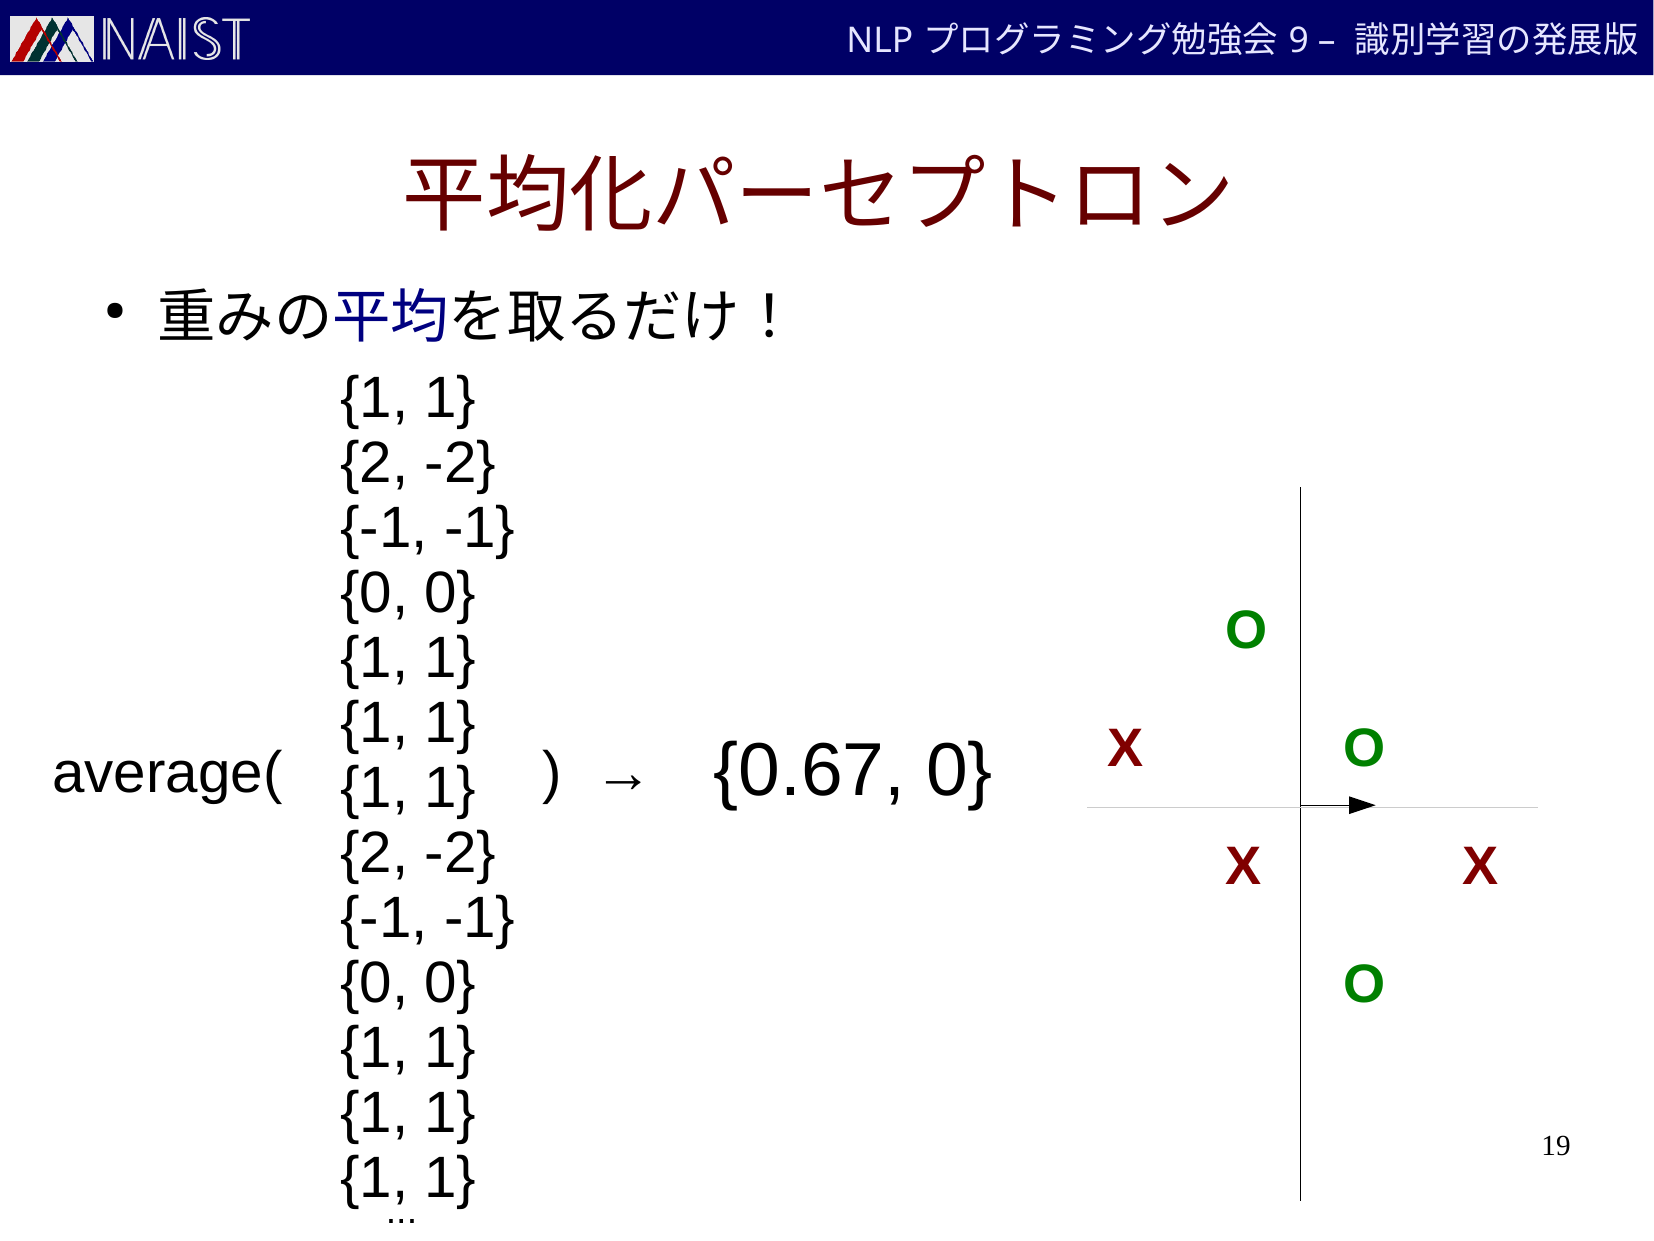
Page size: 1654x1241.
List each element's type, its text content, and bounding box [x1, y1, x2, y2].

text_box O [1329, 946, 1402, 1022]
text_box X [1211, 828, 1278, 904]
text_box X [1092, 710, 1159, 786]
picture [10, 16, 94, 62]
text_box average( ) → [37, 732, 669, 813]
text_box {0.67, 0} [698, 720, 1008, 820]
text_box {1, 1} {2, -2} {-1, -1} {0, 0} {1, 1} {1, 1} {1, 1} {2, -2} {-1, -1} {0, 0} {1, 1} {1, 1} {1, 1} [325, 357, 531, 732]
text_box X [1447, 828, 1514, 913]
text_box ... [371, 1182, 433, 1240]
picture [102, 17, 251, 60]
text_box O [1329, 710, 1402, 786]
title 平均化パーセプトロン [75, 92, 1564, 285]
text_box {1, 1} {2, -2} {-1, -1} {0, 0} {1, 1} {1, 1} {1, 1} {2, -2} {-1, -1} {0, 0} {1, 1} {1, 1} {1, 1} [325, 813, 531, 1218]
list 重みの平均を取るだけ！ [86, 270, 1576, 334]
text_box O [1211, 592, 1283, 668]
